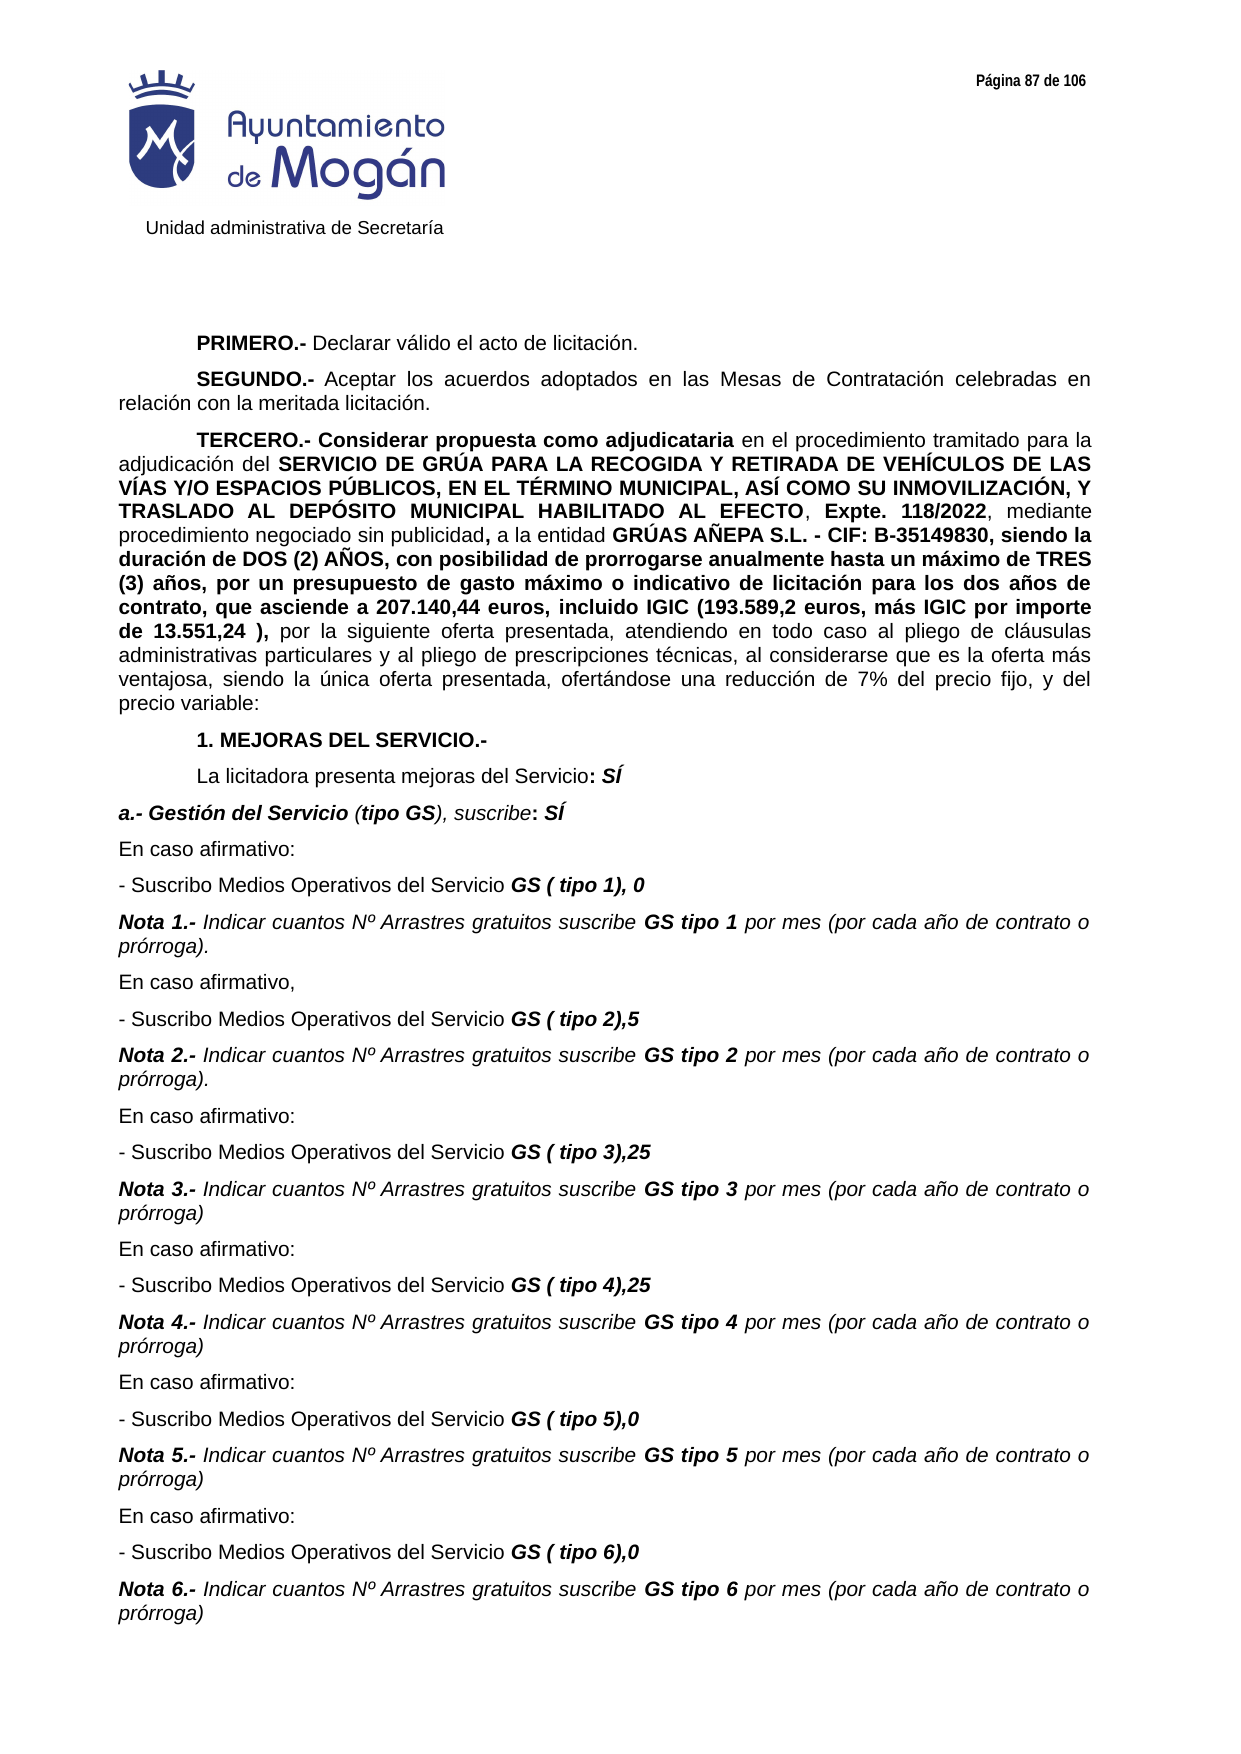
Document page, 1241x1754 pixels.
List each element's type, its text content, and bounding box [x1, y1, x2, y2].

text - Suscribo Medios Operativos del Servicio GS ( tipo 2),5 [118, 1007, 1092, 1031]
text En caso afirmativo, [118, 970, 1092, 994]
text a.- Gestión del Servicio (tipo GS), suscribe: SÍ [118, 800, 1092, 824]
text Nota 1.- Indicar cuantos Nº Arrastres gratuitos suscribe GS tipo 1 por mes (por cada año de contrato o prórroga). [118, 910, 1092, 958]
text - Suscribo Medios Operativos del Servicio GS ( tipo 3),25 [118, 1140, 1092, 1164]
text SEGUNDO.- Aceptar los acuerdos adoptados en las Mesas de Contratación celebradas en relación con la meritada licitación. [118, 367, 1092, 415]
text - Suscribo Medios Operativos del Servicio GS ( tipo 4),25 [118, 1273, 1092, 1297]
text Nota 3.- Indicar cuantos Nº Arrastres gratuitos suscribe GS tipo 3 por mes (por cada año de contrato o prórroga) [118, 1176, 1092, 1224]
text Nota 5.- Indicar cuantos Nº Arrastres gratuitos suscribe GS tipo 5 por mes (por cada año de contrato o prórroga) [118, 1443, 1092, 1491]
text Nota 6.- Indicar cuantos Nº Arrastres gratuitos suscribe GS tipo 6 por mes (por cada año de contrato o prórroga) [118, 1576, 1092, 1624]
text En caso afirmativo: [118, 1103, 1092, 1127]
text - Suscribo Medios Operativos del Servicio GS ( tipo 5),0 [118, 1407, 1092, 1431]
text Nota 2.- Indicar cuantos Nº Arrastres gratuitos suscribe GS tipo 2 por mes (por cada año de contrato o prórroga). [118, 1043, 1092, 1091]
text En caso afirmativo: [118, 1503, 1092, 1527]
text TERCERO.- Considerar propuesta como adjudicataria en el procedimiento tramitado para la adjudicación del SERVICIO DE GRÚA PARA LA RECOGIDA Y RETIRADA DE VEHÍCULOS DE LAS VÍAS Y/O ESPACIOS PÚBLICOS, EN EL TÉRMINO MUNICIPAL, ASÍ COMO SU INMOVILIZACIÓN, Y TRASLADO AL DEPÓSITO MUNICIPAL HABILITADO AL EFECTO, Expte. 118/2022, mediante procedimiento negociado sin publicidad, a la entidad GRÚAS AÑEPA S.L. - CIF: B-35149830, siendo la duración de DOS (2) AÑOS, con posibilidad de prorrogarse anualmente hasta un máximo de TRES (3) años, por un presupuesto de gasto máximo o indicativo de licitación para los dos años de contrato, que asciende a 207.140,44 euros, incluido IGIC (193.589,2 euros, más IGIC por importe de 13.551,24 ), por la siguiente oferta presentada, atendiendo en todo caso al pliego de cláusulas administrativas particulares y al pliego de prescripciones técnicas, al considerarse que es la oferta más ventajosa, siendo la única oferta presentada, ofertándose una reducción de 7% del precio fijo, y del precio variable: [118, 427, 1092, 715]
picture [128, 70, 445, 206]
text PRIMERO.- Declarar válido el acto de licitación. [118, 331, 1092, 354]
text En caso afirmativo: [118, 1237, 1092, 1261]
text - Suscribo Medios Operativos del Servicio GS ( tipo 6),0 [118, 1540, 1092, 1564]
text En caso afirmativo: [118, 837, 1092, 861]
text Nota 4.- Indicar cuantos Nº Arrastres gratuitos suscribe GS tipo 4 por mes (por cada año de contrato o prórroga) [118, 1310, 1092, 1358]
text 1. MEJORAS DEL SERVICIO.- [118, 727, 1092, 751]
text La licitadora presenta mejoras del Servicio: SÍ [118, 764, 1092, 788]
text En caso afirmativo: [118, 1370, 1092, 1394]
text - Suscribo Medios Operativos del Servicio GS ( tipo 1), 0 [118, 873, 1092, 897]
